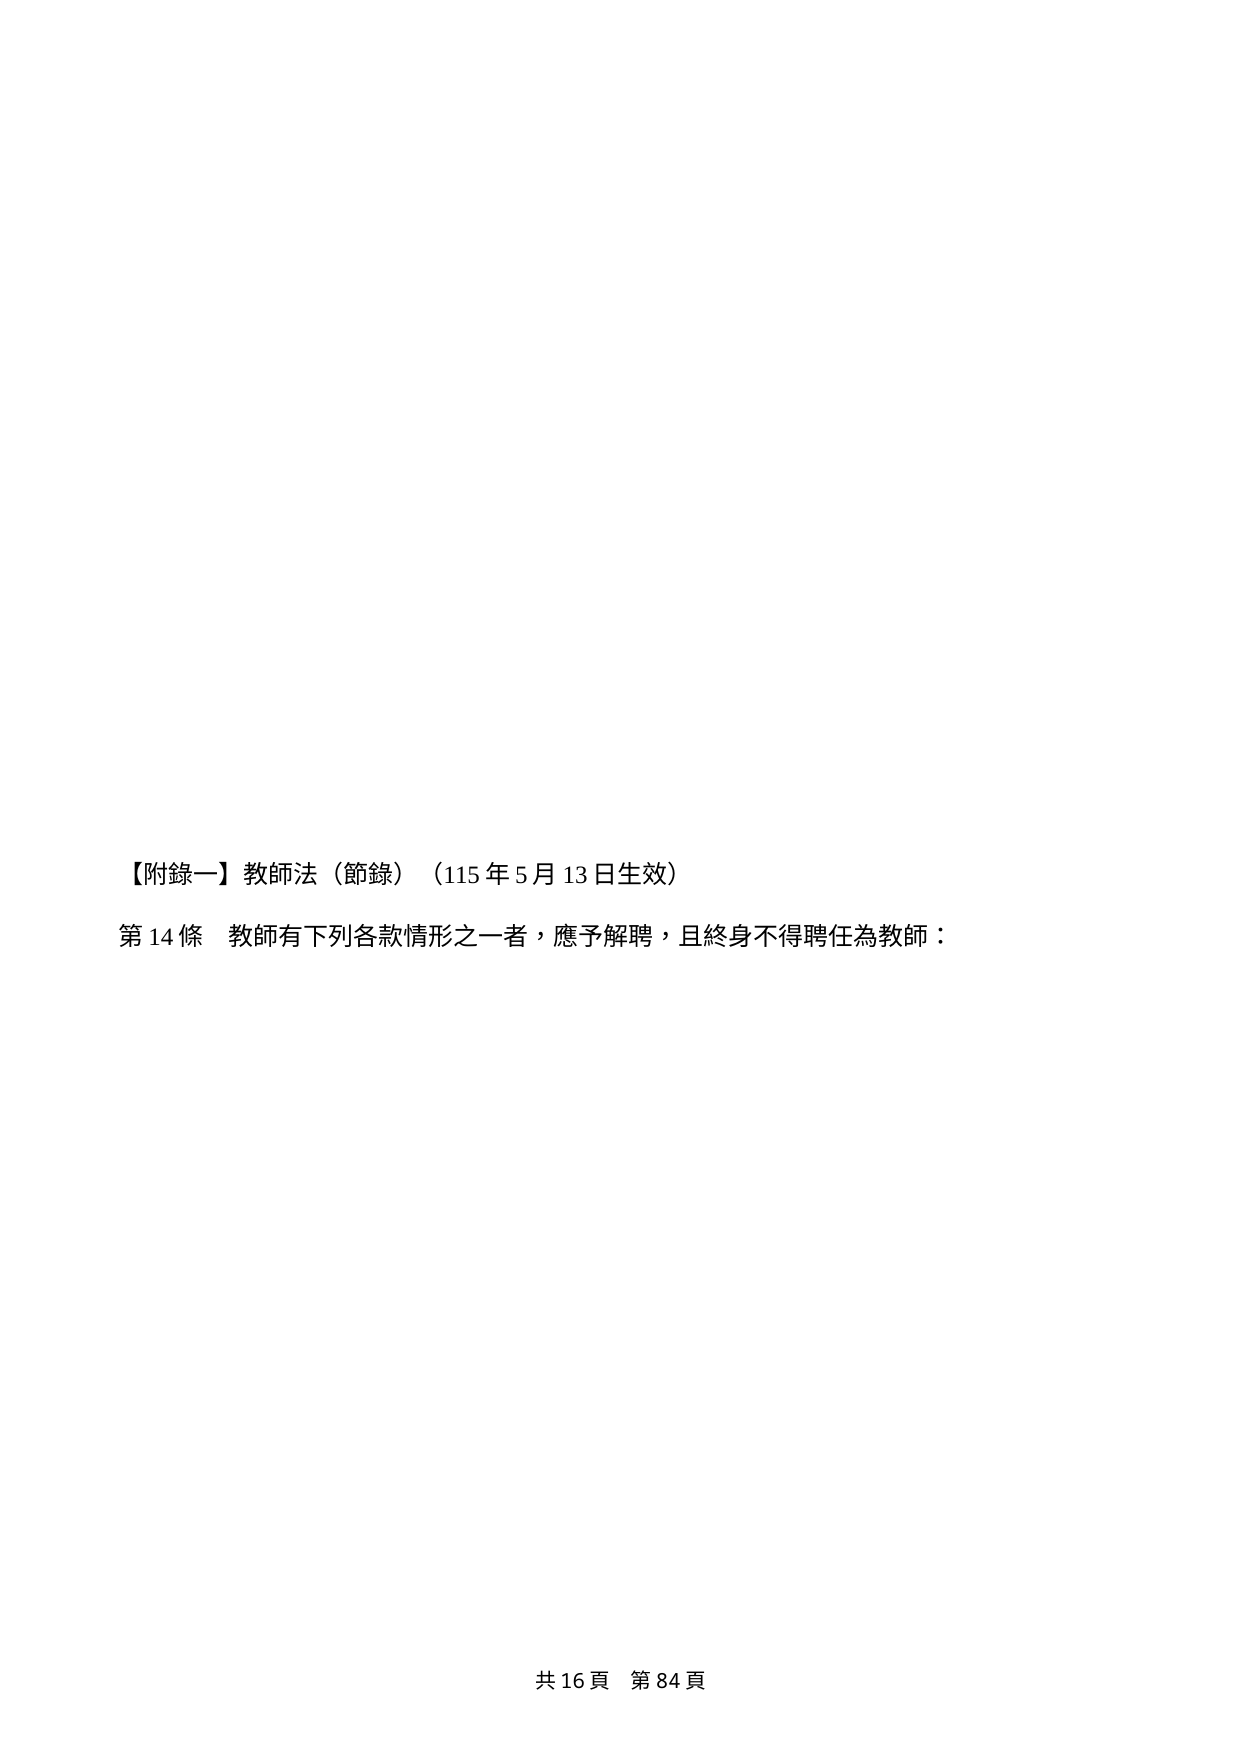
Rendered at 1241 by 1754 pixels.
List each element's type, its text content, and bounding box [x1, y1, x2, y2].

text 【附錄一】教師法（節錄）（115年5月13日生效） [118, 831, 1122, 893]
text 第14條 教師有下列各款情形之一者，應予解聘，且終身不得聘任為教師： [118, 893, 1122, 956]
